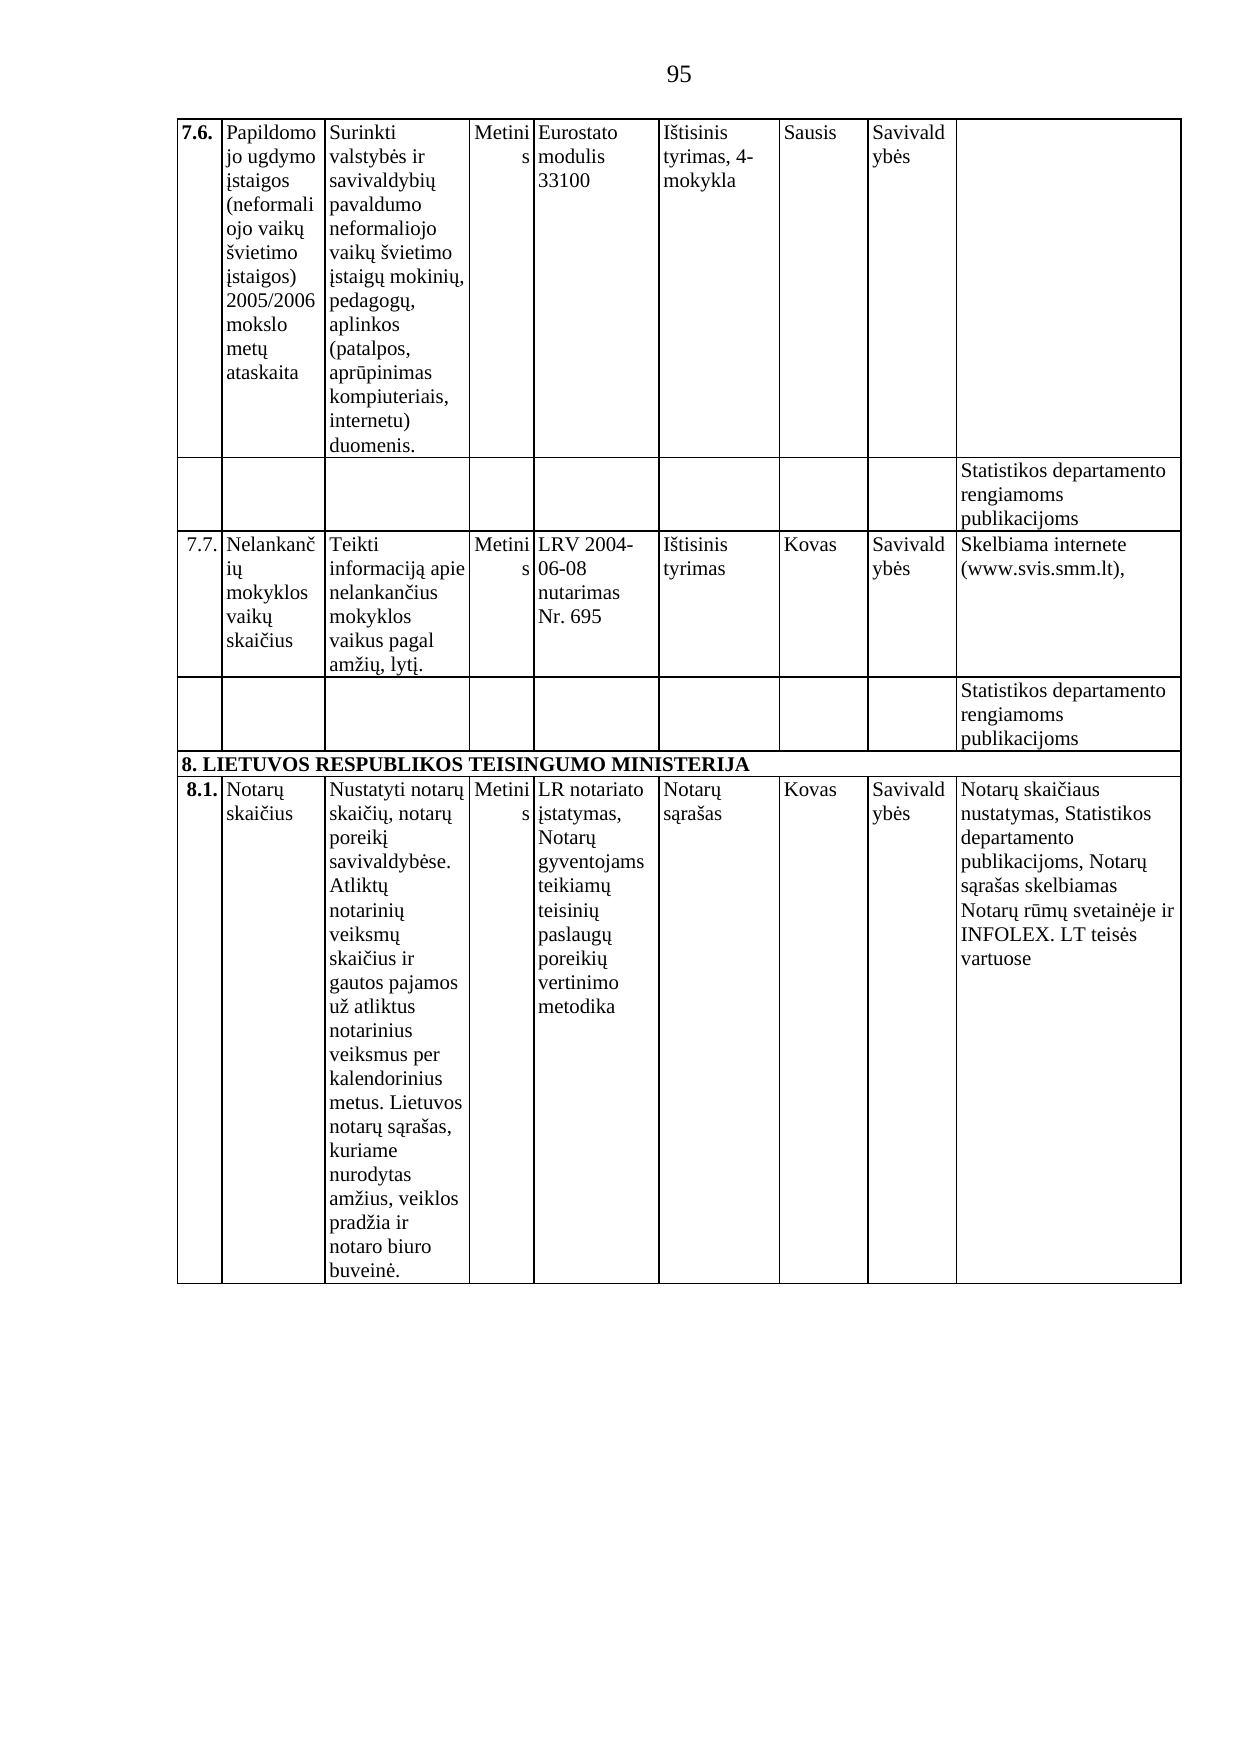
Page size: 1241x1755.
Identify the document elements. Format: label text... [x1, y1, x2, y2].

table_cell [660, 458, 779, 530]
table_cell [326, 678, 469, 750]
table_cell LR notariato įstatymas, Notarų gyventojams teikiamų teisinių paslaugų poreikių vertinimo metodika [535, 777, 658, 1282]
table_cell Notarų skaičiaus nustatymas, Statistikos departamento publikacijoms, Notarų sąrašas skelbiamas Notarų rūmų svetainėje ir INFOLEX. LT teisės vartuose [957, 777, 1180, 1282]
table_cell Savivaldybės [869, 532, 956, 676]
table_cell [178, 458, 221, 530]
table_cell [470, 458, 533, 530]
table_cell Nelankančių mokyklos vaikų skaičius [223, 532, 324, 676]
table_cell LRV 2004-06-08 nutarimas Nr. 695 [535, 532, 658, 676]
table_cell [780, 678, 867, 750]
table_cell 8.1. [178, 777, 221, 1282]
table_cell [535, 458, 658, 530]
table_cell [869, 458, 956, 530]
table_cell [223, 458, 324, 530]
table_cell Skelbiama internete (www.svis.smm.lt), [957, 532, 1180, 676]
table_cell [326, 458, 469, 530]
table_cell Notarų sąrašas [660, 777, 779, 1282]
table_cell [780, 458, 867, 530]
table_cell 7.6. [178, 120, 221, 457]
table_cell Savivaldybės [869, 120, 956, 457]
table_cell Papildomojo ugdymo įstaigos (neformaliojo vaikų švietimo įstaigos) 2005/2006 mokslo metų ataskaita [223, 120, 324, 457]
table_cell [660, 678, 779, 750]
table_cell Metinis [470, 120, 533, 457]
table_cell Ištisinis tyrimas [660, 532, 779, 676]
table_cell [470, 678, 533, 750]
table_cell Ištisinis tyrimas, 4-mokykla [660, 120, 779, 457]
table_cell [178, 678, 221, 750]
table_cell Kovas [780, 532, 867, 676]
table_cell 7.7. [178, 532, 221, 676]
table_cell Metinis [470, 777, 533, 1282]
table_cell [223, 678, 324, 750]
table_cell Eurostato modulis 33100 [535, 120, 658, 457]
table_cell Sausis [780, 120, 867, 457]
table_cell Metinis [470, 532, 533, 676]
table_cell [869, 678, 956, 750]
table_cell Notarų skaičius [223, 777, 324, 1282]
table_cell Savivaldybės [869, 777, 956, 1282]
table_cell [535, 678, 658, 750]
table_cell [957, 120, 1180, 457]
table_cell Kovas [780, 777, 867, 1282]
